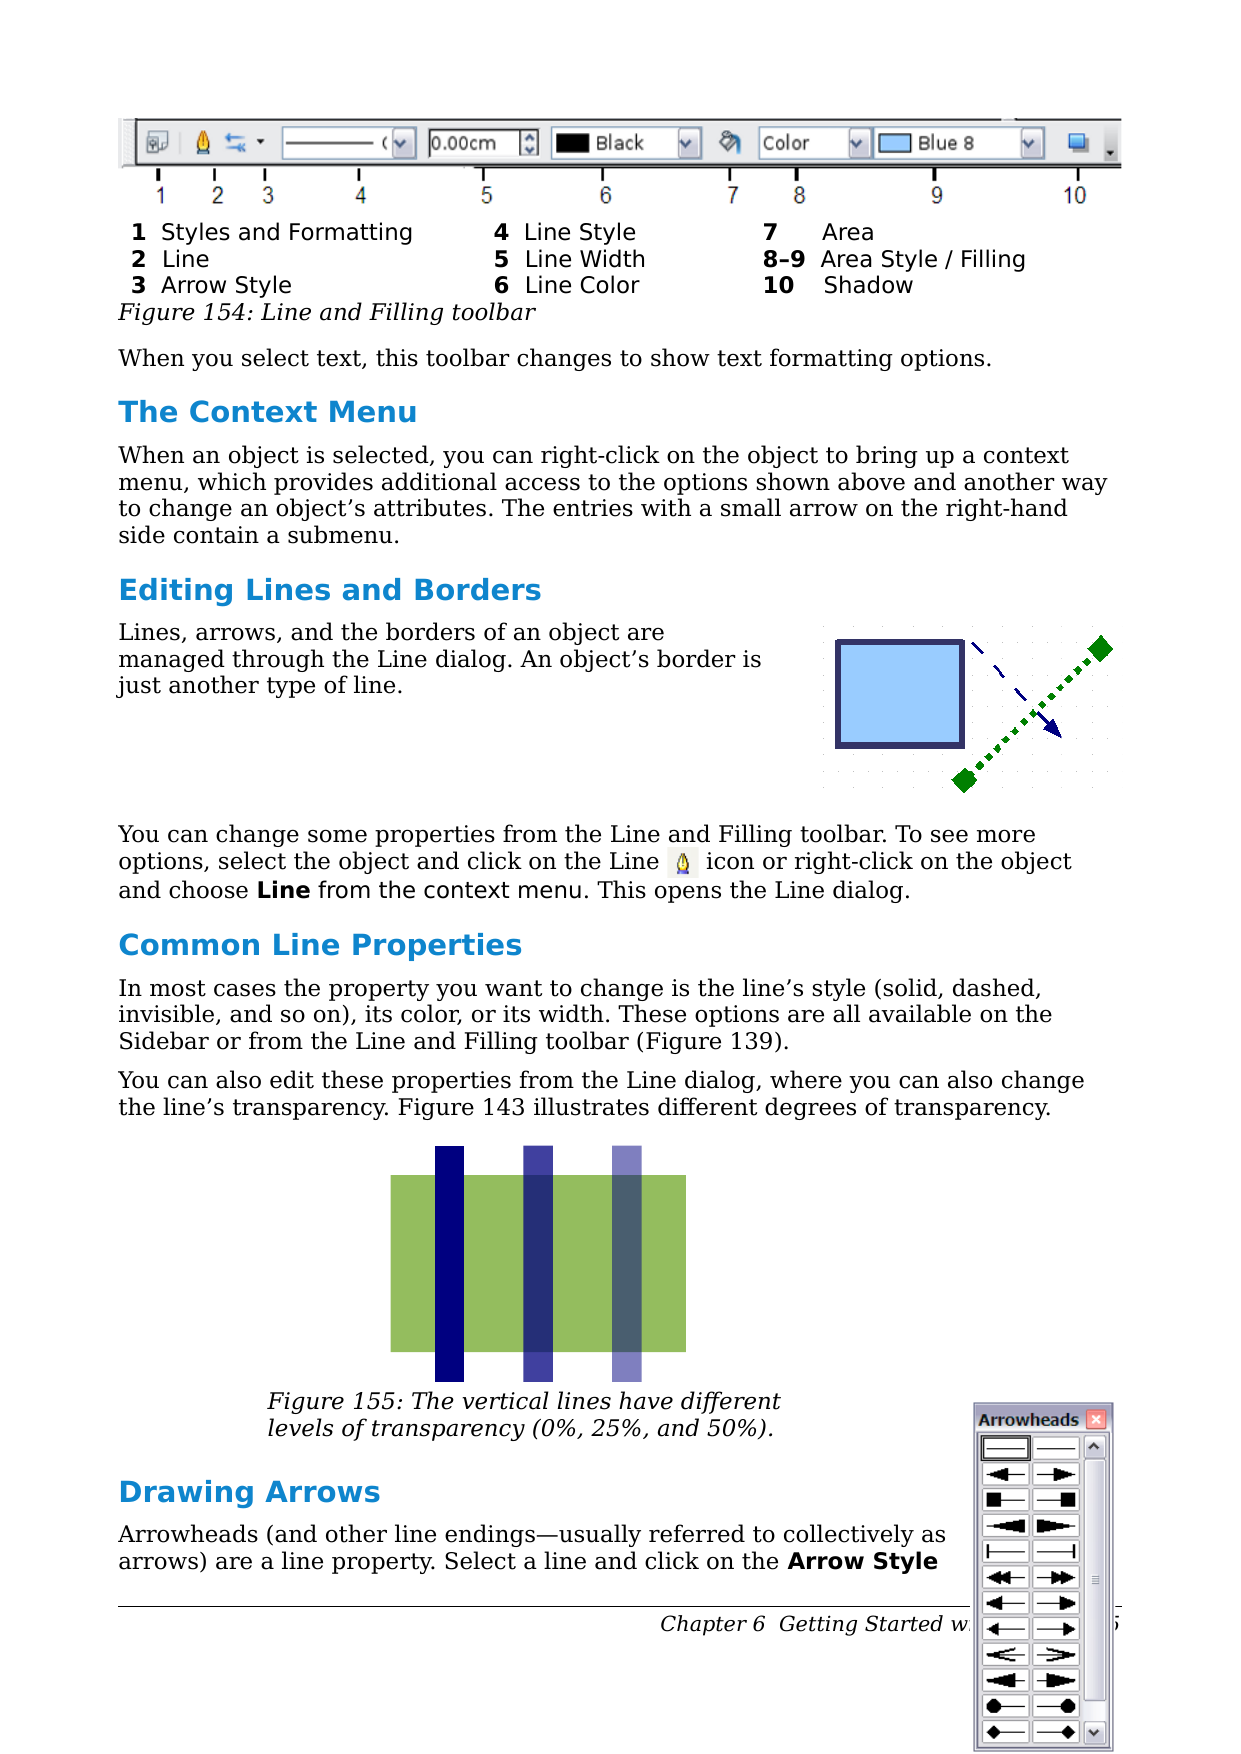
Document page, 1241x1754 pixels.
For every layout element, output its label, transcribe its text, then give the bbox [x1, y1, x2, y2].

picture [667, 847, 699, 878]
text You can also edit these properties from the Line dialog, where you can also change the line’s transparency. Figure 10 illustrates different degrees of transparency. [118, 1067, 1122, 1121]
table_cell Figure 1: Line and Filling toolbar [118, 299, 1121, 332]
table_cell 4 Line Style 5 Line Width 6 Line Color [481, 219, 750, 299]
text In most cases the property you want to change is the line’s style (solid, dashed, invisible, and so on), its color, or its width. These options are all available on the Sidebar or from the Line and Filling toolbar (Figure 6). [118, 975, 1122, 1055]
subtitle The Context Menu [118, 396, 1122, 429]
text Arrowheads (and other line endings—usually referred to collectively as arrows) are a line property. Select a line and click on the Arrow Style [118, 1521, 970, 1574]
subtitle Editing Lines and Borders [118, 573, 1122, 607]
table_cell 7 Area 8–9 Area Style / Filling 10 Shadow [750, 219, 1121, 299]
table_header [773, 619, 814, 802]
table_cell 1 Styles and Formatting 2 Line 3 Arrow Style [118, 219, 481, 299]
picture [814, 619, 1123, 802]
text Figure 22: The vertical lines have different levels of transparency (0%, 25%, and 50%). [267, 1388, 809, 1442]
text When an object is selected, you can right-click on the object to bring up a context menu, which provides additional access to the options shown above and another way to change an object’s attributes. The entries with a small arrow on the right-hand side contain a submenu. [118, 442, 1122, 549]
picture [118, 118, 1122, 219]
text When you select text, this toolbar changes to show text formatting options. [118, 345, 1122, 371]
picture [970, 1399, 1116, 1754]
text You can change some properties from the Line and Filling toolbar. To see more options, select the object and click on the Line icon or right-click on the object and choose Line from the context menu. This opens the Line dialog. [118, 821, 1122, 904]
subtitle Common Line Properties [118, 928, 1122, 962]
subtitle Drawing Arrows [118, 1475, 970, 1509]
table_header Lines, arrows, and the borders of an object are managed through the Line dialog. An object’s border is just another type of line. [118, 619, 772, 802]
